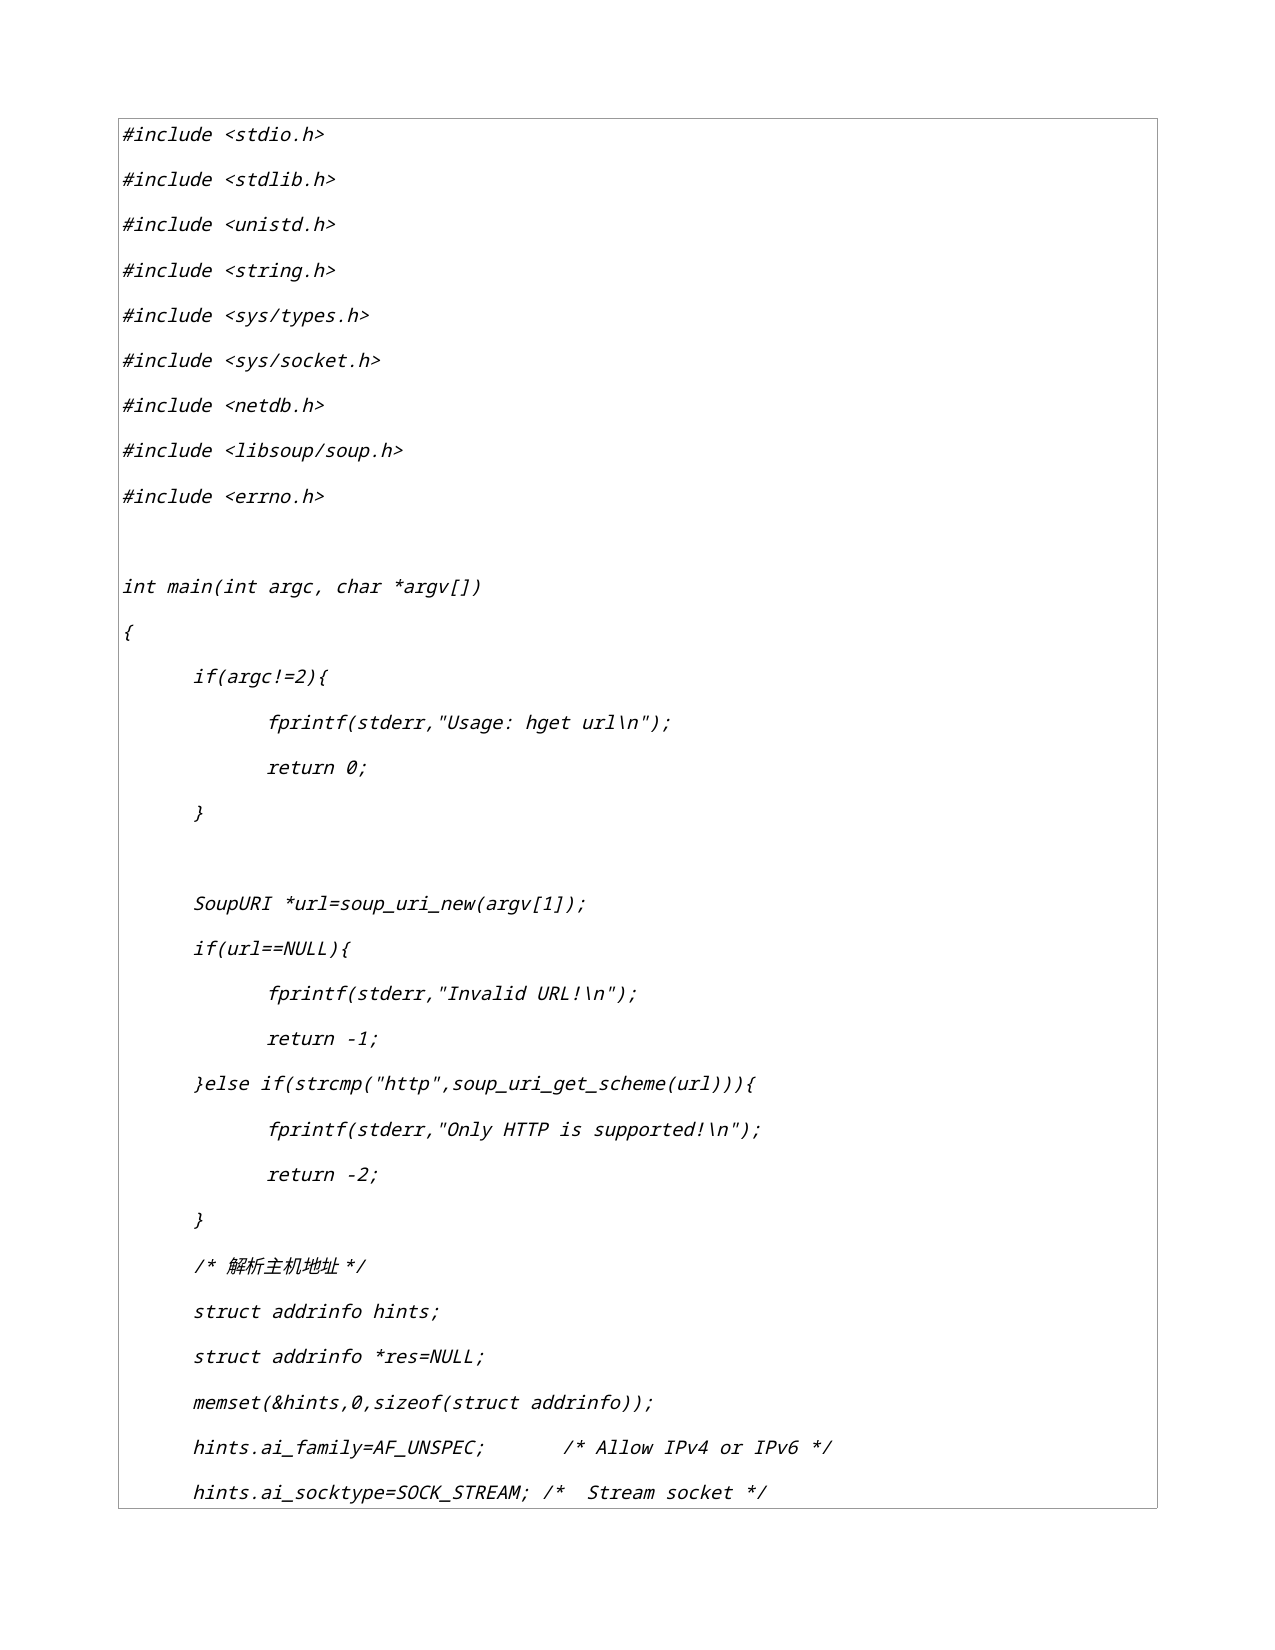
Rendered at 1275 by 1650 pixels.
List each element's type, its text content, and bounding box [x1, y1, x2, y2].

text { [119, 615, 1157, 644]
text struct addrinfo hints; [119, 1296, 1157, 1324]
text #include <stdio.h> [119, 119, 1157, 147]
text return -1; [119, 1022, 1157, 1051]
text if(url==NULL){ [119, 932, 1157, 961]
text #include <netdb.h> [119, 389, 1157, 418]
text #include <unistd.h> [119, 208, 1157, 237]
text /* 解析主机地址 */ [119, 1248, 1157, 1279]
text int main(int argc, char *argv[]) [119, 570, 1157, 599]
text memset(&hints,0,sizeof(struct addrinfo)); [119, 1386, 1157, 1414]
text #include <errno.h> [119, 480, 1157, 508]
text struct addrinfo *res=NULL; [119, 1341, 1157, 1369]
text fprintf(stderr,"Usage: hget url\n"); [119, 706, 1157, 734]
text #include <sys/socket.h> [119, 344, 1157, 373]
text return -2; [119, 1158, 1157, 1187]
text #include <libsoup/soup.h> [119, 434, 1157, 463]
text return 0; [119, 751, 1157, 780]
text #include <sys/types.h> [119, 299, 1157, 328]
text hints.ai_socktype=SOCK_STREAM; /* Stream socket */ [119, 1476, 1157, 1508]
text #include <string.h> [119, 254, 1157, 282]
text } [119, 1203, 1157, 1232]
text SoupURI *url=soup_uri_new(argv[1]); [119, 887, 1157, 915]
text #include <stdlib.h> [119, 163, 1157, 192]
text fprintf(stderr,"Only HTTP is supported!\n"); [119, 1113, 1157, 1141]
text } [119, 796, 1157, 825]
text hints.ai_family=AF_UNSPEC; /* Allow IPv4 or IPv6 */ [119, 1431, 1157, 1460]
text }else if(strcmp("http",soup_uri_get_scheme(url))){ [119, 1067, 1157, 1096]
text fprintf(stderr,"Invalid URL!\n"); [119, 977, 1157, 1006]
text if(argc!=2){ [119, 661, 1157, 689]
